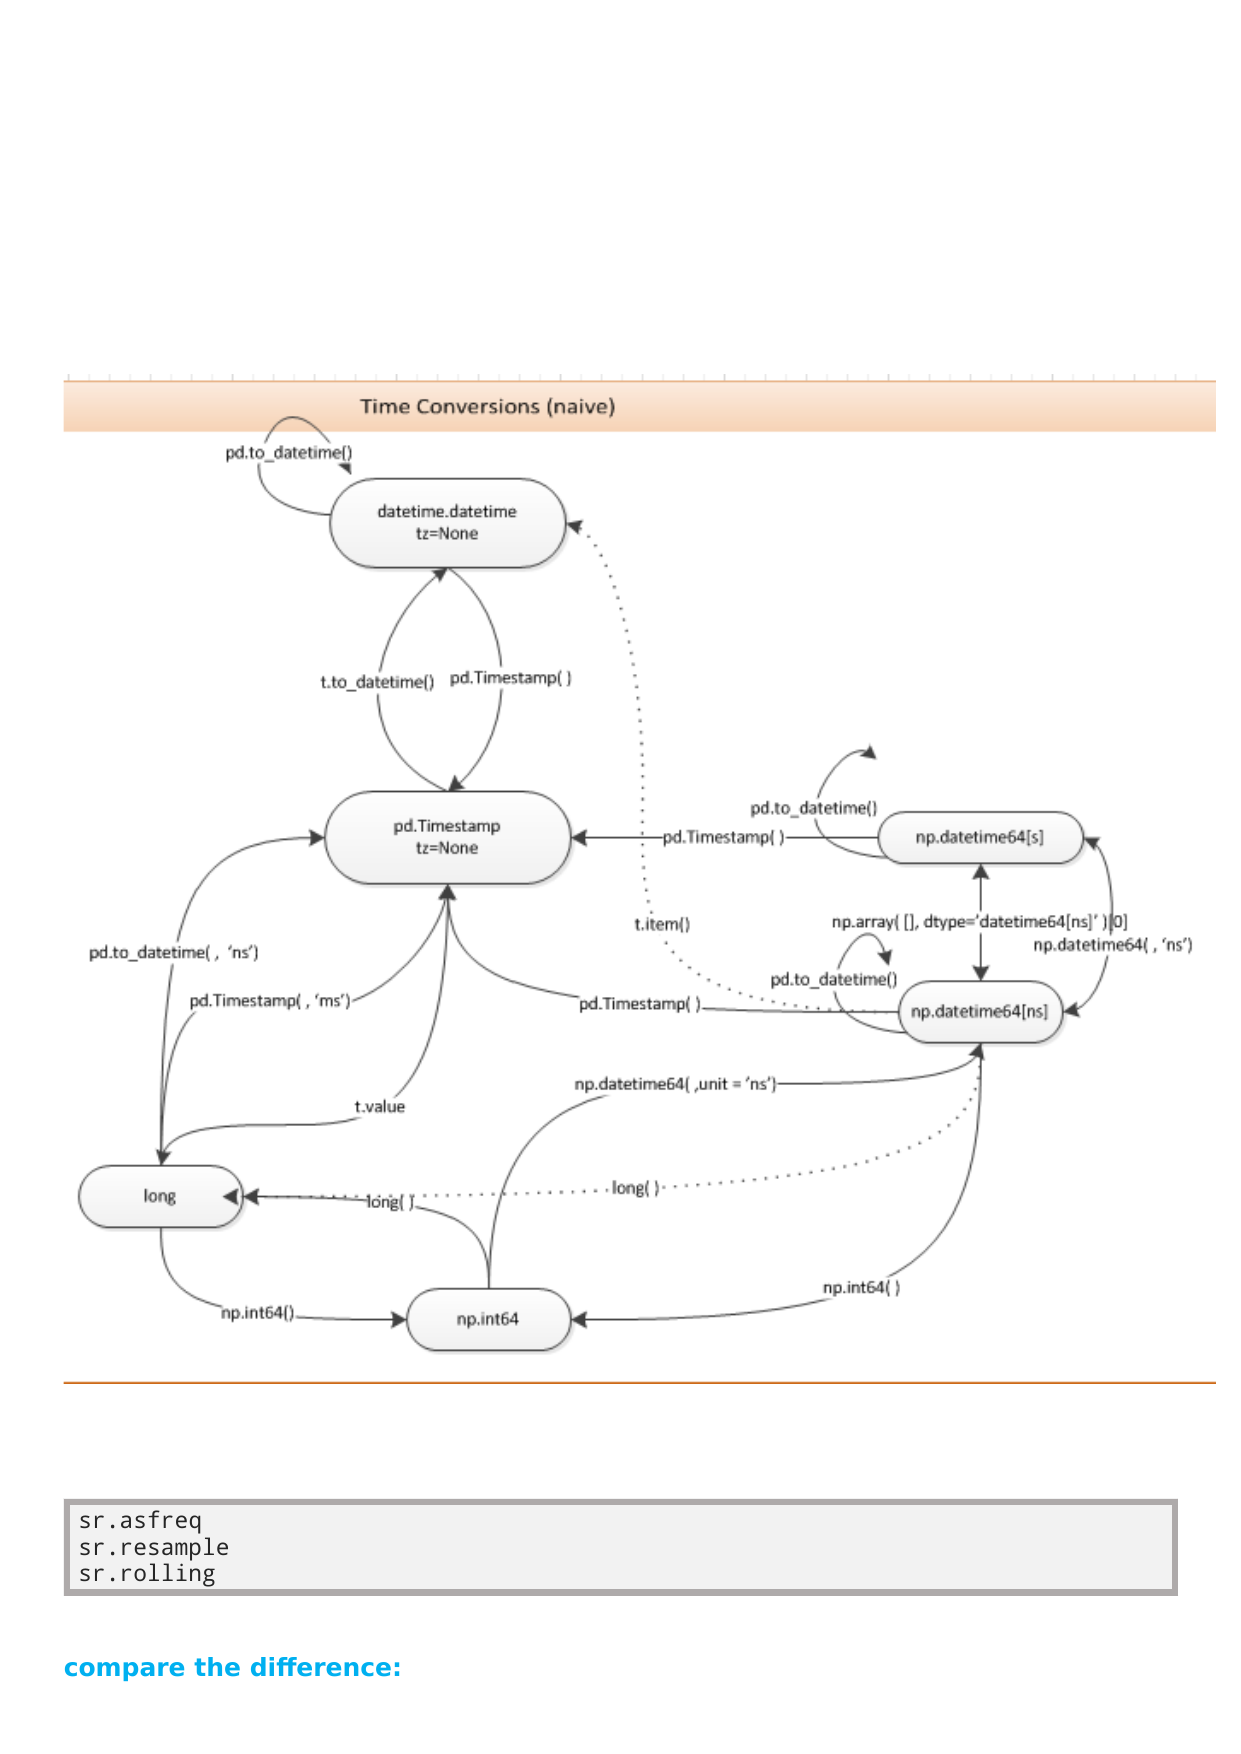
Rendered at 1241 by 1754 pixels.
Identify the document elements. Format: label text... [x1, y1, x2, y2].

text sr.asfreq [70, 1505, 1172, 1525]
picture [63, 374, 1216, 1384]
text sr.resample [70, 1525, 1172, 1552]
text sr.rolling [70, 1552, 1172, 1589]
title compare the difference: [63, 1653, 1178, 1682]
